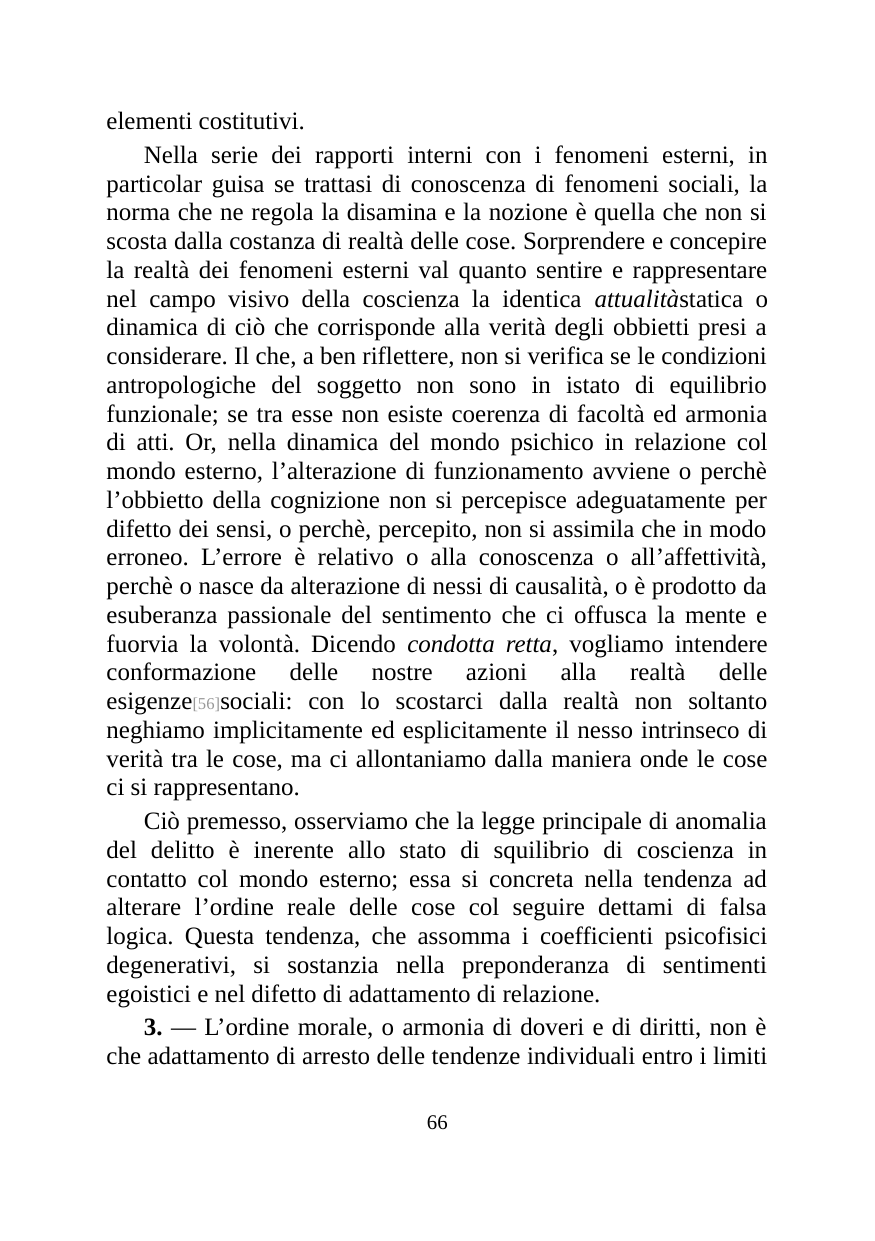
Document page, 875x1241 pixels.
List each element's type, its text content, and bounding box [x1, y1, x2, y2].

text elementi costitutivi. [106, 106, 768, 135]
text Nella serie dei rapporti interni con i fenomeni esterni, in particolar guisa se trattasi di conoscenza di fenomeni sociali, la norma che ne regola la disamina e la nozione è quella che non si scosta dalla costanza di realtà delle cose. Sorprendere e concepire la realtà dei fenomeni esterni val quanto sentire e rappresentare nel campo visivo della coscienza la identica attualitàstatica o dinamica di ciò che corrisponde alla verità degli obbietti presi a considerare. Il che, a ben riflettere, non si verifica se le condizioni antropologiche del soggetto non sono in istato di equilibrio funzionale; se tra esse non esiste coerenza di facoltà ed armonia di atti. Or, nella dinamica del mondo psichico in relazione col mondo esterno, l’alterazione di funzionamento avviene o perchè l’obbietto della cognizione non si percepisce adeguatamente per difetto dei sensi, o perchè, percepito, non si assimila che in modo erroneo. L’errore è relativo o alla conoscenza o all’affettività, perchè o nasce da alterazione di nessi di causalità, o è prodotto da esuberanza passionale del sentimento che ci offusca la mente e fuorvia la volontà. Dicendo condotta retta, vogliamo intendere conformazione delle nostre azioni alla realtà delle esigenze[56]sociali: con lo scostarci dalla realtà non soltanto neghiamo implicitamente ed esplicitamente il nesso intrinseco di verità tra le cose, ma ci allontaniamo dalla maniera onde le cose ci si rappresentano. [106, 140, 768, 801]
text 3. ― L’ordine morale, o armonia di doveri e di diritti, non è che adattamento di arresto delle tendenze individuali entro i limiti [106, 1012, 768, 1070]
text Ciò premesso, osserviamo che la legge principale di anomalia del delitto è inerente allo stato di squilibrio di coscienza in contatto col mondo esterno; essa si concreta nella tendenza ad alterare l’ordine reale delle cose col seguire dettami di falsa logica. Questa tendenza, che assomma i coefficienti psicofisici degenerativi, si sostanzia nella preponderanza di sentimenti egoistici e nel difetto di adattamento di relazione. [106, 806, 768, 1007]
